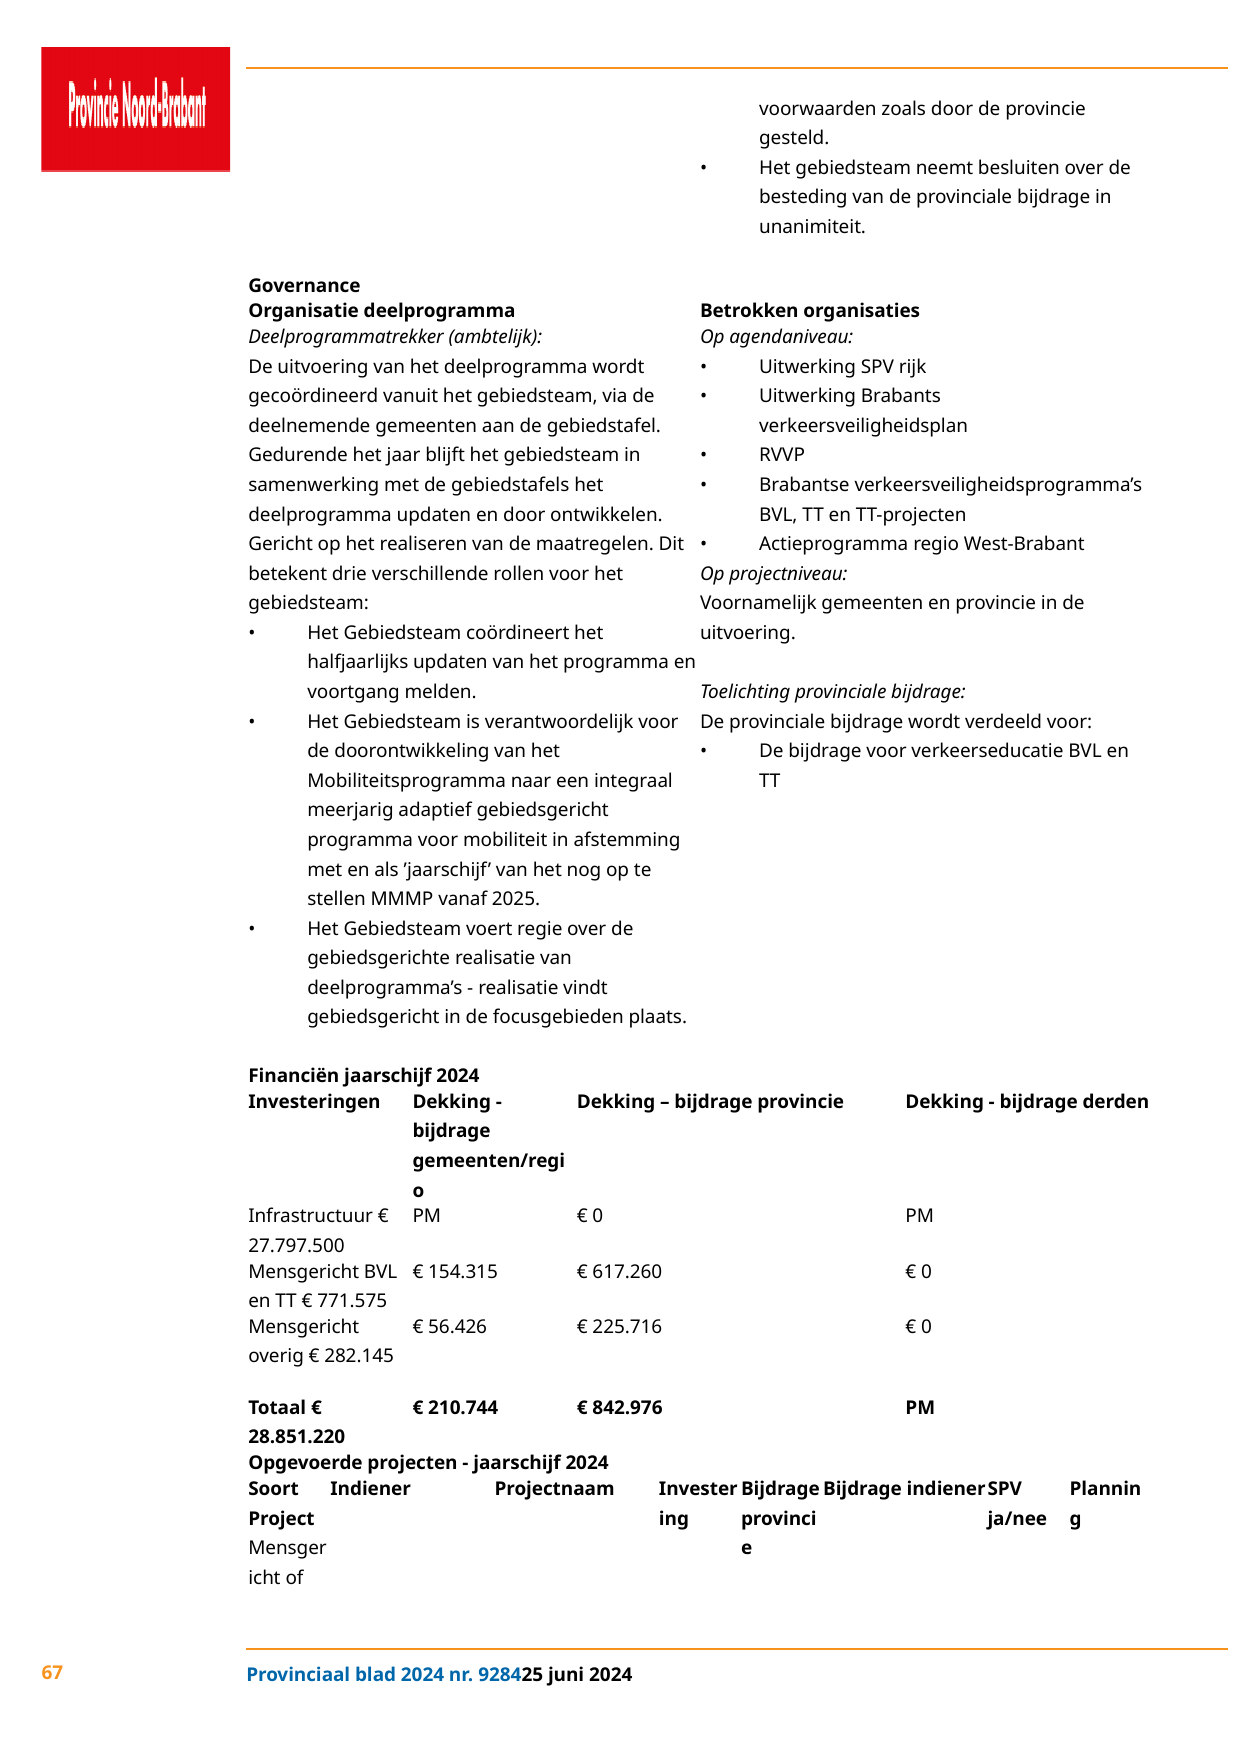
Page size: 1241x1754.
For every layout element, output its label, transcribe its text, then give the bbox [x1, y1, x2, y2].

table_cell Op agendaniveau: Uitwerking SPV rijk Uitwerking Brabants verkeersveiligheidsplan RVVP Brabantse verkeersveiligheidsprogramma’s BVL, TT en TT-projecten Actieprogramma regio West-Brabant Op projectniveau: Voornamelijk gemeenten en provincie in de uitvoering. Toelichting provinciale bijdrage: De provinciale bijdrage wordt verdeeld voor: De bijdrage voor verkeerseducatie BVL en TT [700, 323, 1152, 1029]
table_cell Bijdrage provincie [741, 1475, 823, 1590]
table_cell Deelprogrammatrekker (ambtelijk): De uitvoering van het deelprogramma wordt gecoördineerd vanuit het gebiedsteam, via de deelnemende gemeenten aan de gebiedstafel. Gedurende het jaar blijft het gebiedsteam in samenwerking met de gebiedstafels het deelprogramma updaten en door ontwikkelen. Gericht op het realiseren van de maatregelen. Dit betekent drie verschillende rollen voor het gebiedsteam: Het Gebiedsteam coördineert het halfjaarlijks updaten van het programma en voortgang melden. Het Gebiedsteam is verantwoordelijk voor de doorontwikkeling van het Mobiliteitsprogramma naar een integraal meerjarig adaptief gebiedsgericht programma voor mobiliteit in afstemming met en als ’jaarschijf’ van het nog op te stellen MMMP vanaf 2025. Het Gebiedsteam voert regie over de gebiedsgerichte realisatie van deelprogramma’s - realisatie vindt gebiedsgericht in de focusgebieden plaats. [248, 323, 700, 1029]
table_cell € 0 [905, 1258, 1152, 1313]
table_cell Opgevoerde projecten - jaarschijf 2024 [248, 1450, 1152, 1475]
table_cell Totaal € 28.851.220 [248, 1394, 412, 1449]
table_cell PM [905, 1203, 1152, 1258]
picture [41, 47, 231, 172]
table_cell Indiener [330, 1475, 494, 1590]
table_cell Projectnaam [494, 1475, 659, 1590]
table_cell Mensgericht overig € 282.145 [248, 1313, 412, 1368]
table_cell [577, 1369, 905, 1394]
table_cell [905, 1369, 1152, 1394]
table_cell Betrokken organisaties [700, 298, 1152, 323]
table_cell PM [412, 1203, 577, 1258]
table_cell Dekking - bijdrage gemeenten/regio [412, 1088, 577, 1202]
table_cell € 56.426 [412, 1313, 577, 1368]
table_header Governance [248, 272, 1152, 297]
table_cell € 0 [905, 1313, 1152, 1368]
table_cell Infrastructuur € 27.797.500 [248, 1203, 412, 1258]
table_cell SPV ja/nee [987, 1475, 1069, 1590]
table_cell € 0 [577, 1203, 905, 1258]
table_cell Planning [1069, 1475, 1152, 1590]
table_header Financiën jaarschijf 2024 [248, 1062, 1152, 1088]
table_cell [248, 95, 700, 239]
table_cell PM [905, 1394, 1152, 1449]
table_cell € 617.260 [577, 1258, 905, 1313]
table_cell voorwaarden zoals door de provincie gesteld. Het gebiedsteam neemt besluiten over de besteding van de provinciale bijdrage in unanimiteit. [700, 95, 1152, 239]
table_cell Bijdrage indiener [823, 1475, 987, 1590]
table_cell € 210.744 [412, 1394, 577, 1449]
table_cell Dekking - bijdrage derden [905, 1088, 1152, 1202]
table_cell € 154.315 [412, 1258, 577, 1313]
table_cell Organisatie deelprogramma [248, 298, 700, 323]
table_cell Investering [659, 1475, 741, 1590]
table_cell € 842.976 [577, 1394, 905, 1449]
table_cell Investeringen [248, 1088, 412, 1202]
table_cell € 225.716 [577, 1313, 905, 1368]
table_cell Mensgericht BVL en TT € 771.575 [248, 1258, 412, 1313]
table_cell [248, 1369, 412, 1394]
table_cell Soort Project Mensgericht of [248, 1475, 330, 1590]
table_cell [412, 1369, 577, 1394]
table_cell Dekking – bijdrage provincie [577, 1088, 905, 1202]
